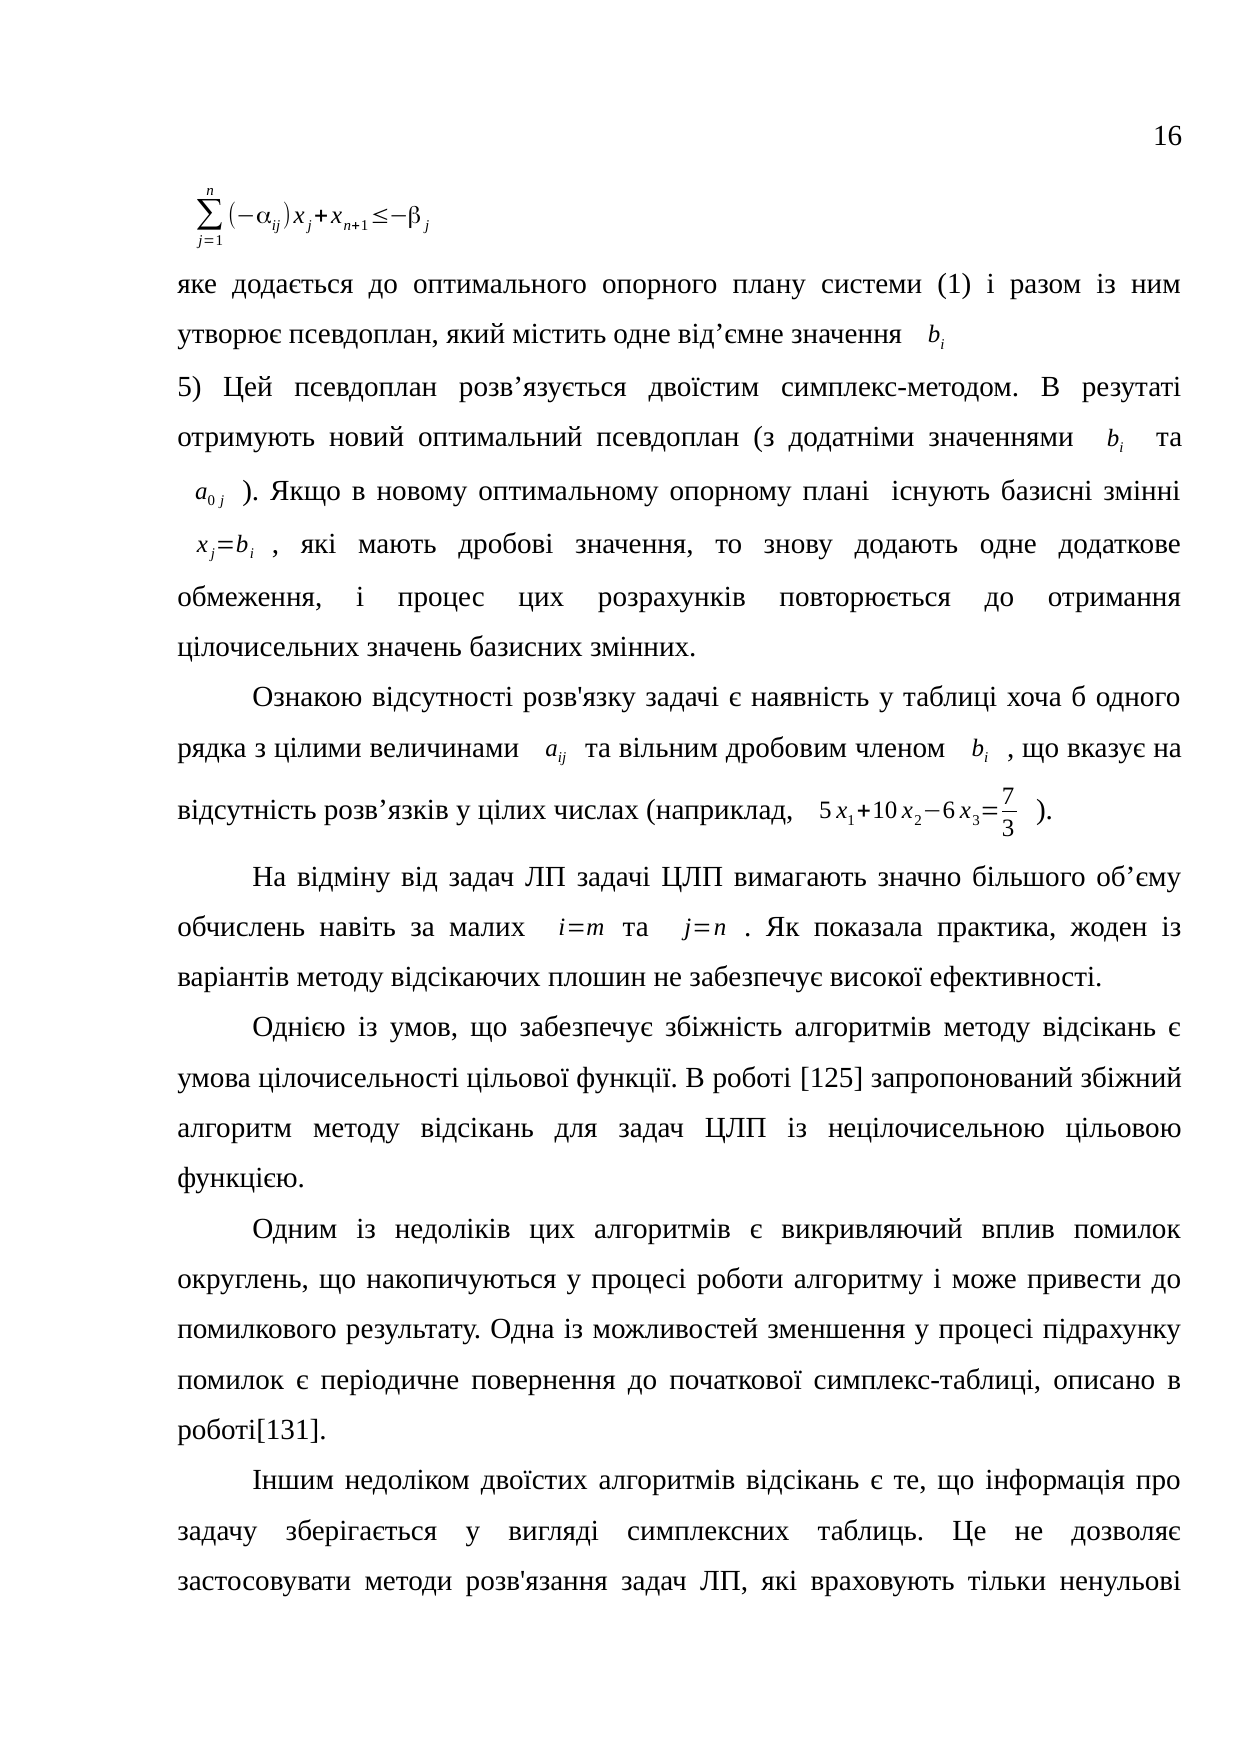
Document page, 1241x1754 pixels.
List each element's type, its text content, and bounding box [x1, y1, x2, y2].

text 5) Цей псевдоплан розв’язується двоїстим симплекс-методом. В резутаті отримують новий оптимальний псевдоплан (з додатніми значеннями та ). Якщо в новому оптимальному опорному плані існують базисні змінні , які мають дробові значення, то знову додають одне додаткове обмеження, і процес цих розрахунків повторюється до отримання цілочисельних значень базисних змінних. [177, 369, 1182, 663]
text Однією із умов, що забезпечує збіжність алгоритмів методу відсікань є умова цілочисельності цільової функції. В роботі [125] запропонований збіжний алгоритм методу відсікань для задач ЦЛП із нецілочисельною цільовою функцією. [177, 1009, 1182, 1194]
text яке додається до оптимального опорного плану системи (1) і разом із ним утворює псевдоплан, який містить одне від’ємне значення [177, 266, 1182, 352]
text Іншим недоліком двоїстих алгоритмів відсікань є те, що інформація про задачу зберігається у вигляді симплексних таблиць. Це не дозволяє застосовувати методи розв'язання задач ЛП, які враховують тільки ненульові [177, 1462, 1182, 1597]
text Одним із недоліків цих алгоритмів є викривляючий вплив помилок округлень, що накопичуються у процесі роботи алгоритму і може привести до помилкового результату. Одна із можливостей зменшення у процесі підрахунку помилок є періодичне повернення до початкової симплекс-таблиці, описано в роботі[131]. [177, 1211, 1182, 1446]
text На відміну від задач ЛП задачі ЦЛП вимагають значно більшого об’єму обчислень навіть за малих та . Як показала практика, жоден із варіантів методу відсікаючих плошин не забезпечує високої ефективності. [177, 859, 1182, 993]
text Ознакою відсутності розв'язку задачі є наявність у таблиці хоча б одного рядка з цілими величинами та вільним дробовим членом , що вказує на відсутність розв’язків у цілих числах (наприклад, ). [177, 679, 1182, 842]
